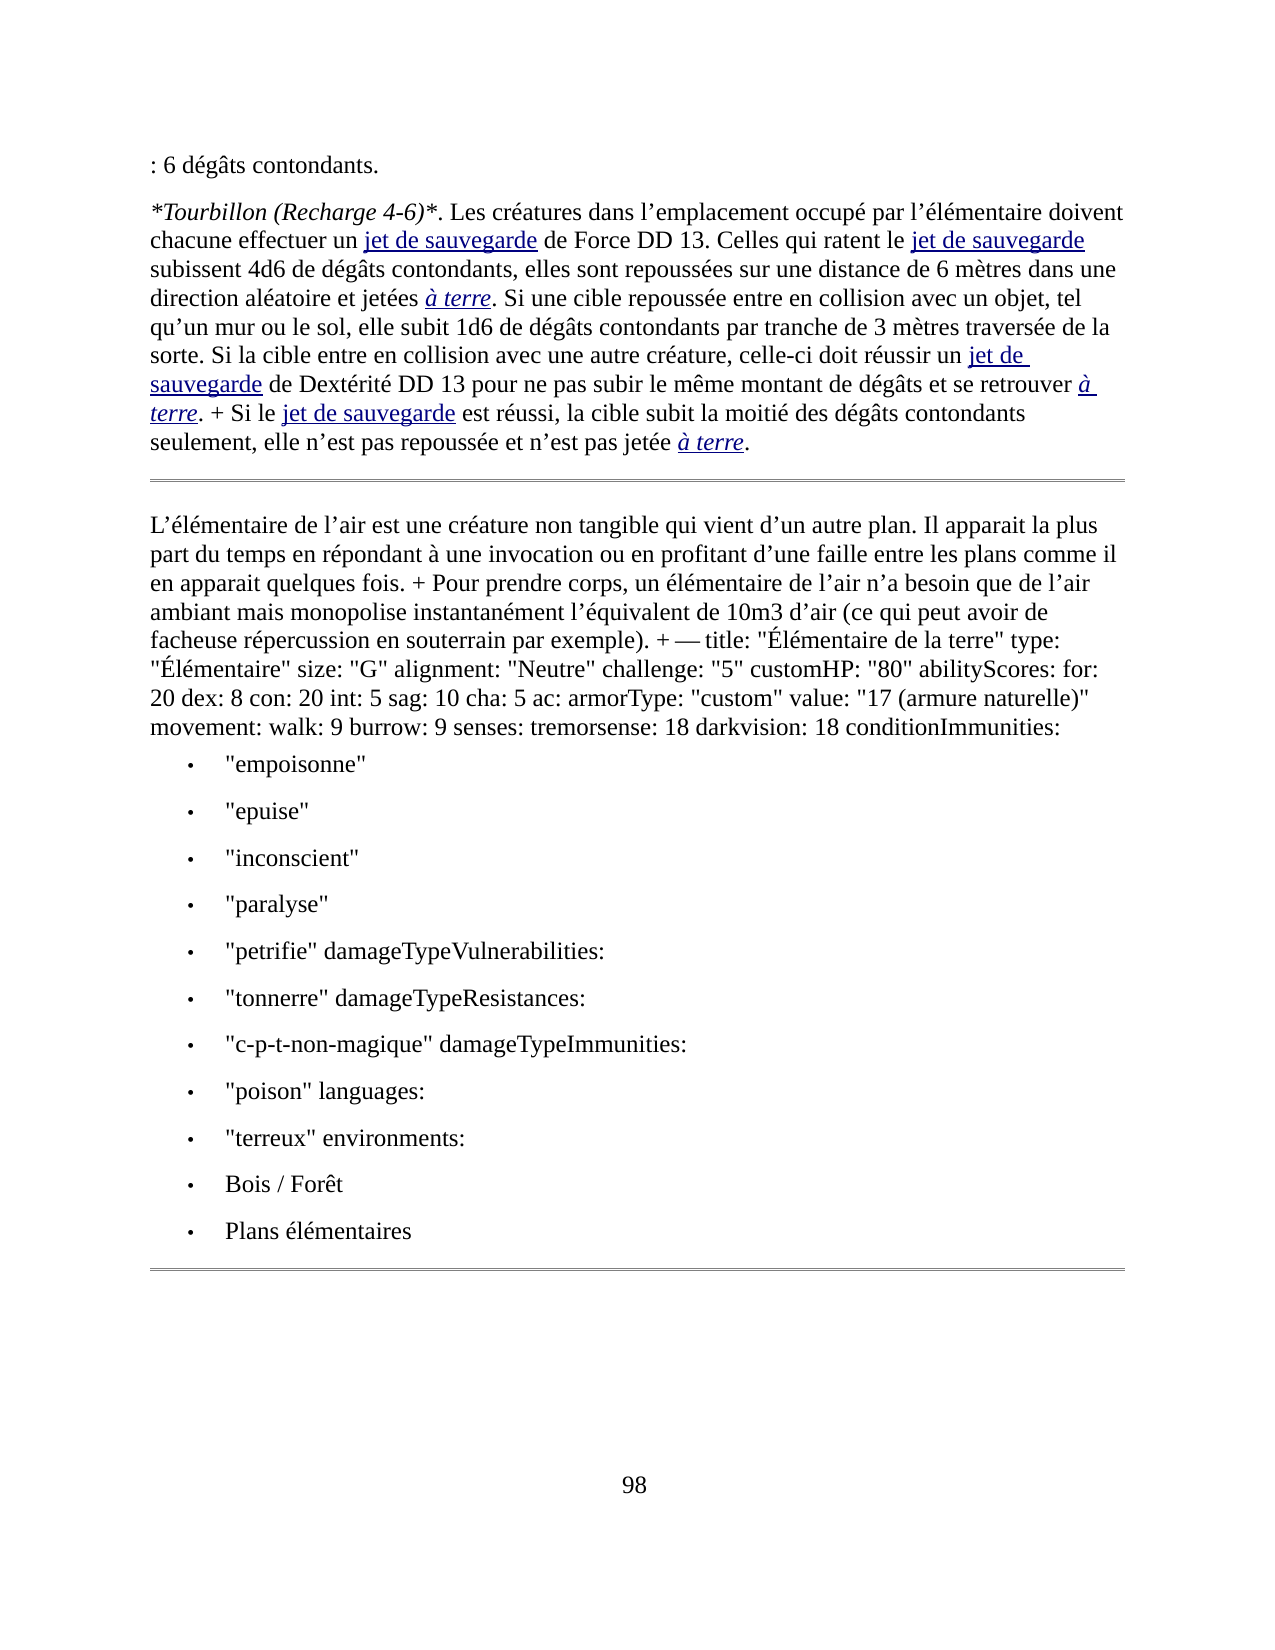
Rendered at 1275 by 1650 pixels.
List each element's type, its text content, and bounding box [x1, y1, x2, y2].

list "petrifie" damageTypeVulnerabilities: [187, 936, 1125, 965]
text *Tourbillon (Recharge 4-6)*. Les créatures dans l’emplacement occupé par l’élémentaire doivent chacune effectuer un jet de sauvegarde de Force DD 13. Celles qui ratent le jet de sauvegarde subissent 4d6 de dégâts contondants, elles sont repoussées sur une distance de 6 mètres dans une direction aléatoire et jetées à terre. Si une cible repoussée entre en collision avec un objet, tel qu’un mur ou le sol, elle subit 1d6 de dégâts contondants par tranche de 3 mètres traversée de la sorte. Si la cible entre en collision avec une autre créature, celle-ci doit réussir un jet de sauvegarde de Dextérité DD 13 pour ne pas subir le même montant de dégâts et se retrouver à terre. + Si le jet de sauvegarde est réussi, la cible subit la moitié des dégâts contondants seulement, elle n’est pas repoussée et n’est pas jetée à terre. [150, 197, 1125, 455]
list "poison" languages: [187, 1076, 1125, 1105]
list "c-p-t-non-magique" damageTypeImmunities: [187, 1029, 1125, 1058]
list "epuise" [187, 796, 1125, 825]
list "tonnerre" damageTypeResistances: [187, 983, 1125, 1012]
text : 6 dégâts contondants. [150, 150, 1125, 179]
list "terreux" environments: [187, 1123, 1125, 1152]
list Plans élémentaires [187, 1216, 1125, 1245]
list "inconscient" [187, 843, 1125, 872]
text L’élémentaire de l’air est une créature non tangible qui vient d’un autre plan. Il apparait la plus part du temps en répondant à une invocation ou en profitant d’une faille entre les plans comme il en apparait quelques fois. + Pour prendre corps, un élémentaire de l’air n’a besoin que de l’air ambiant mais monopolise instantanément l’équivalent de 10m3 d’air (ce qui peut avoir de facheuse répercussion en souterrain par exemple). + — title: "Élémentaire de la terre" type: "Élémentaire" size: "G" alignment: "Neutre" challenge: "5" customHP: "80" abilityScores: for: 20 dex: 8 con: 20 int: 5 sag: 10 cha: 5 ac: armorType: "custom" value: "17 (armure naturelle)" movement: walk: 9 burrow: 9 senses: tremorsense: 18 darkvision: 18 conditionImmunities: [150, 511, 1125, 741]
list "empoisonne" [187, 749, 1125, 778]
list "paralyse" [187, 889, 1125, 918]
list Bois / Forêt [187, 1169, 1125, 1198]
